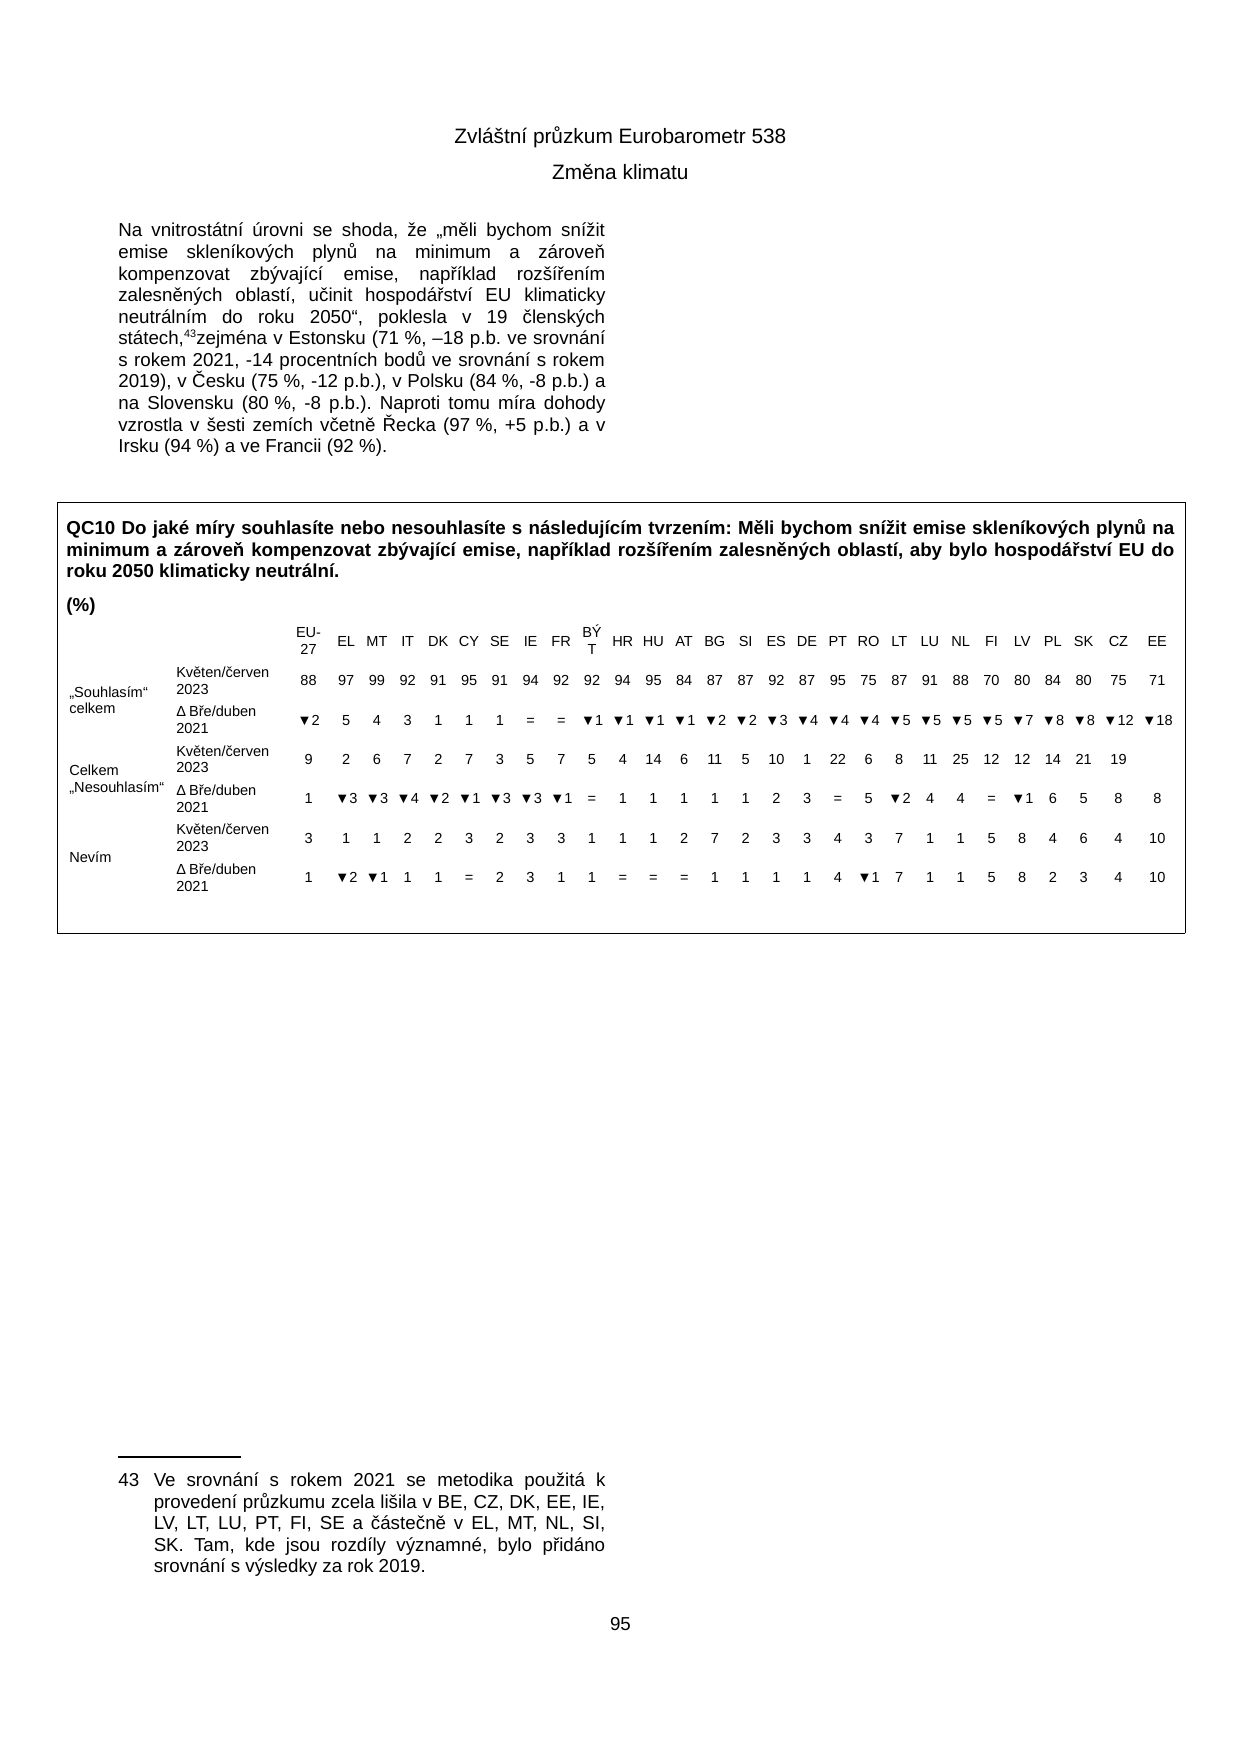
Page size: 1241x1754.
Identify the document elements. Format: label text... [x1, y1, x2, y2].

table_cell 3 [1068, 858, 1099, 897]
table_cell 3 [761, 818, 791, 857]
table_cell 8 [1007, 858, 1037, 897]
table_cell [1138, 739, 1176, 779]
table_cell 2 [423, 818, 453, 857]
table_cell ▼1 [853, 858, 884, 897]
table_cell 88 [286, 661, 331, 700]
table_cell ▼1 [576, 700, 607, 739]
table_cell Δ Bře/duben 2021 [173, 779, 286, 818]
table_cell Δ Bře/duben 2021 [173, 700, 286, 739]
table_cell 1 [286, 858, 331, 897]
table_cell 10 [1138, 818, 1176, 857]
table_header EE [1138, 621, 1176, 661]
table_cell 88 [945, 661, 976, 700]
table_cell 4 [361, 700, 392, 739]
table_cell 8 [1099, 779, 1138, 818]
table_cell ▼12 [1099, 700, 1138, 739]
table_cell 2 [484, 818, 515, 857]
table_cell Celkem „Nesouhlasím“ [66, 739, 173, 818]
table_cell 94 [515, 661, 546, 700]
table_cell 91 [484, 661, 515, 700]
table_header SI [730, 621, 761, 661]
table_cell 25 [945, 739, 976, 779]
table_cell 7 [392, 739, 423, 779]
table_header CY [454, 621, 484, 661]
table_cell ▼1 [454, 779, 484, 818]
table_cell 3 [853, 818, 884, 857]
table_cell 10 [761, 739, 791, 779]
table_cell 8 [1138, 779, 1176, 818]
table_cell 11 [699, 739, 730, 779]
table_cell 92 [761, 661, 791, 700]
table_cell ▼5 [945, 700, 976, 739]
table_cell 1 [286, 779, 331, 818]
table_cell 1 [484, 700, 515, 739]
table_cell 3 [392, 700, 423, 739]
table_cell 2 [761, 779, 791, 818]
table_cell 4 [1099, 858, 1138, 897]
table_cell 94 [607, 661, 638, 700]
table_header ES [761, 621, 791, 661]
table_header LT [884, 621, 914, 661]
table_header DK [423, 621, 453, 661]
table_cell ▼4 [822, 700, 853, 739]
table_cell 2 [669, 818, 699, 857]
table_cell ▼3 [361, 779, 392, 818]
table_cell Δ Bře/duben 2021 [173, 858, 286, 897]
table_cell ▼4 [853, 700, 884, 739]
table_cell 6 [1068, 818, 1099, 857]
table_cell 1 [607, 779, 638, 818]
table_header CZ [1099, 621, 1138, 661]
table_cell ▼5 [976, 700, 1007, 739]
table_cell 5 [1068, 779, 1099, 818]
table_cell 2 [392, 818, 423, 857]
table_cell 1 [607, 818, 638, 857]
table_cell 4 [607, 739, 638, 779]
table_cell 75 [853, 661, 884, 700]
table_cell = [607, 858, 638, 897]
table_header LU [914, 621, 945, 661]
table_cell = [454, 858, 484, 897]
table_cell 3 [484, 739, 515, 779]
table_cell ▼1 [607, 700, 638, 739]
table_cell 1 [730, 779, 761, 818]
table_header HR [607, 621, 638, 661]
table_cell 14 [638, 739, 668, 779]
table_header [66, 621, 173, 661]
table_cell 1 [791, 858, 822, 897]
table_cell 1 [914, 858, 945, 897]
table_header AT [669, 621, 699, 661]
table_cell 1 [423, 858, 453, 897]
table_cell ▼8 [1068, 700, 1099, 739]
table_cell 1 [454, 700, 484, 739]
table_cell = [669, 858, 699, 897]
table_cell ▼3 [515, 779, 546, 818]
table_header MT [361, 621, 392, 661]
table_cell 12 [1007, 739, 1037, 779]
table_cell 3 [515, 818, 546, 857]
table_cell 1 [546, 858, 576, 897]
table_cell 7 [454, 739, 484, 779]
table_cell ▼3 [761, 700, 791, 739]
table_cell 87 [730, 661, 761, 700]
table_cell 80 [1068, 661, 1099, 700]
table_cell 8 [1007, 818, 1037, 857]
table_cell 4 [822, 818, 853, 857]
table_cell 3 [286, 818, 331, 857]
table_header IT [392, 621, 423, 661]
table_cell 71 [1138, 661, 1176, 700]
table_cell 6 [1037, 779, 1068, 818]
table_header EL [331, 621, 361, 661]
table_cell ▼2 [423, 779, 453, 818]
table_header BÝT [576, 621, 607, 661]
table_cell ▼1 [669, 700, 699, 739]
table_cell 11 [914, 739, 945, 779]
table_header NL [945, 621, 976, 661]
table_cell 5 [976, 858, 1007, 897]
table_cell Květen/červen 2023 [173, 661, 286, 700]
table_cell 14 [1037, 739, 1068, 779]
table_header LV [1007, 621, 1037, 661]
table_cell 21 [1068, 739, 1099, 779]
table_cell 99 [361, 661, 392, 700]
table_cell 84 [1037, 661, 1068, 700]
table_cell 1 [361, 818, 392, 857]
table_cell 6 [669, 739, 699, 779]
table_cell 5 [730, 739, 761, 779]
table_cell 1 [699, 858, 730, 897]
table_cell 4 [1099, 818, 1138, 857]
table_cell Květen/červen 2023 [173, 739, 286, 779]
table_cell ▼2 [331, 858, 361, 897]
table_cell 1 [576, 858, 607, 897]
table_cell 80 [1007, 661, 1037, 700]
table_cell 92 [392, 661, 423, 700]
table_cell 3 [515, 858, 546, 897]
table_cell 95 [454, 661, 484, 700]
table_header SE [484, 621, 515, 661]
table_cell 2 [484, 858, 515, 897]
table_cell 5 [853, 779, 884, 818]
table_header PT [822, 621, 853, 661]
table_cell 1 [945, 818, 976, 857]
table_cell 95 [638, 661, 668, 700]
table_cell 2 [730, 818, 761, 857]
table_cell ▼7 [1007, 700, 1037, 739]
table_cell 1 [576, 818, 607, 857]
table_cell 7 [699, 818, 730, 857]
table_cell 91 [423, 661, 453, 700]
table_cell 5 [515, 739, 546, 779]
table_header SK [1068, 621, 1099, 661]
table_cell 75 [1099, 661, 1138, 700]
table_cell 7 [884, 818, 914, 857]
table_cell Nevím [66, 818, 173, 897]
table_cell 87 [791, 661, 822, 700]
text QC10 Do jaké míry souhlasíte nebo nesouhlasíte s následujícím tvrzením: Měli bychom snížit emise skleníkových plynů na minimum a zároveň kompenzovat zbývající emise, například rozšířením zalesněných oblastí, aby bylo hospodářství EU do roku 2050 klimaticky neutrální. [66, 517, 1176, 582]
table_cell 22 [822, 739, 853, 779]
table_cell 1 [914, 818, 945, 857]
table_cell = [822, 779, 853, 818]
table_header FI [976, 621, 1007, 661]
table_cell 92 [546, 661, 576, 700]
table_cell 4 [914, 779, 945, 818]
table_cell 1 [761, 858, 791, 897]
table_header RO [853, 621, 884, 661]
table_cell 2 [331, 739, 361, 779]
table_cell 4 [1037, 818, 1068, 857]
table_cell ▼3 [331, 779, 361, 818]
table_cell ▼3 [484, 779, 515, 818]
table_cell 12 [976, 739, 1007, 779]
table_cell = [976, 779, 1007, 818]
table_cell 1 [699, 779, 730, 818]
table_cell = [638, 858, 668, 897]
table_cell 5 [976, 818, 1007, 857]
table_cell 7 [884, 858, 914, 897]
table_cell 19 [1099, 739, 1138, 779]
table_cell 1 [638, 779, 668, 818]
table_cell ▼2 [730, 700, 761, 739]
table_cell ▼1 [361, 858, 392, 897]
table_cell „Souhlasím“ celkem [66, 661, 173, 739]
table_cell ▼5 [884, 700, 914, 739]
table_cell ▼2 [699, 700, 730, 739]
table_cell ▼1 [546, 779, 576, 818]
table_cell 70 [976, 661, 1007, 700]
table_cell 92 [576, 661, 607, 700]
table_cell ▼1 [638, 700, 668, 739]
table_header PL [1037, 621, 1068, 661]
table_header IE [515, 621, 546, 661]
table_cell = [546, 700, 576, 739]
table_cell 6 [361, 739, 392, 779]
table_cell 1 [669, 779, 699, 818]
table_cell 87 [884, 661, 914, 700]
table_cell 8 [884, 739, 914, 779]
table_cell 1 [638, 818, 668, 857]
table_cell = [515, 700, 546, 739]
table_cell 84 [669, 661, 699, 700]
table_header FR [546, 621, 576, 661]
table_header [173, 621, 286, 661]
table_cell 1 [423, 700, 453, 739]
text (%) [66, 594, 1176, 615]
table_cell 1 [791, 739, 822, 779]
table_header DE [791, 621, 822, 661]
table_cell 2 [1037, 858, 1068, 897]
table_cell 10 [1138, 858, 1176, 897]
table_cell 1 [945, 858, 976, 897]
table_cell ▼2 [286, 700, 331, 739]
table_cell 4 [945, 779, 976, 818]
table_cell ▼5 [914, 700, 945, 739]
table_cell ▼4 [392, 779, 423, 818]
table_cell ▼8 [1037, 700, 1068, 739]
table_cell 1 [392, 858, 423, 897]
table_header BG [699, 621, 730, 661]
table_cell 87 [699, 661, 730, 700]
table_cell ▼18 [1138, 700, 1176, 739]
table_cell 1 [331, 818, 361, 857]
table_cell 1 [730, 858, 761, 897]
table_cell 3 [791, 818, 822, 857]
table_cell 5 [331, 700, 361, 739]
table_cell 95 [822, 661, 853, 700]
table_header EU-27 [286, 621, 331, 661]
table_cell 5 [576, 739, 607, 779]
table_cell ▼4 [791, 700, 822, 739]
table_cell 9 [286, 739, 331, 779]
table_cell 3 [546, 818, 576, 857]
table_cell 91 [914, 661, 945, 700]
table_cell 4 [822, 858, 853, 897]
table_cell = [576, 779, 607, 818]
table_cell 6 [853, 739, 884, 779]
table_cell ▼1 [1007, 779, 1037, 818]
table_cell 7 [546, 739, 576, 779]
table_cell 3 [454, 818, 484, 857]
table_cell 3 [791, 779, 822, 818]
text Na vnitrostátní úrovni se shoda, že „měli bychom snížit emise skleníkových plynů na minimum a zároveň kompenzovat zbývající emise, například rozšířením zalesněných oblastí, učinit hospodářství EU klimaticky neutrálním do roku 2050“, poklesla v 19 členských státech,zejména v Estonsku (71 %, –18 p.b. ve srovnání s rokem 2021, -14 procentních bodů ve srovnání s rokem 2019), v Česku (75 %, -12 p.b.), v Polsku (84 %, -8 p.b.) a na Slovensku (80 %, -8 p.b.). Naproti tomu míra dohody vzrostla v šesti zemích včetně Řecka (97 %, +5 p.b.) a v Irsku (94 %) a ve Francii (92 %). [118, 219, 605, 456]
table_cell 2 [423, 739, 453, 779]
table_cell 97 [331, 661, 361, 700]
text Ve srovnání s rokem 2021 se metodika použitá k provedení průzkumu zcela lišila v BE, CZ, DK, EE, IE, LV, LT, LU, PT, FI, SE a částečně v EL, MT, NL, SI, SK. Tam, kde jsou rozdíly významné, bylo přidáno srovnání s výsledky za rok 2019. [118, 1469, 605, 1577]
table_cell Květen/červen 2023 [173, 818, 286, 857]
table_header HU [638, 621, 668, 661]
table_cell ▼2 [884, 779, 914, 818]
